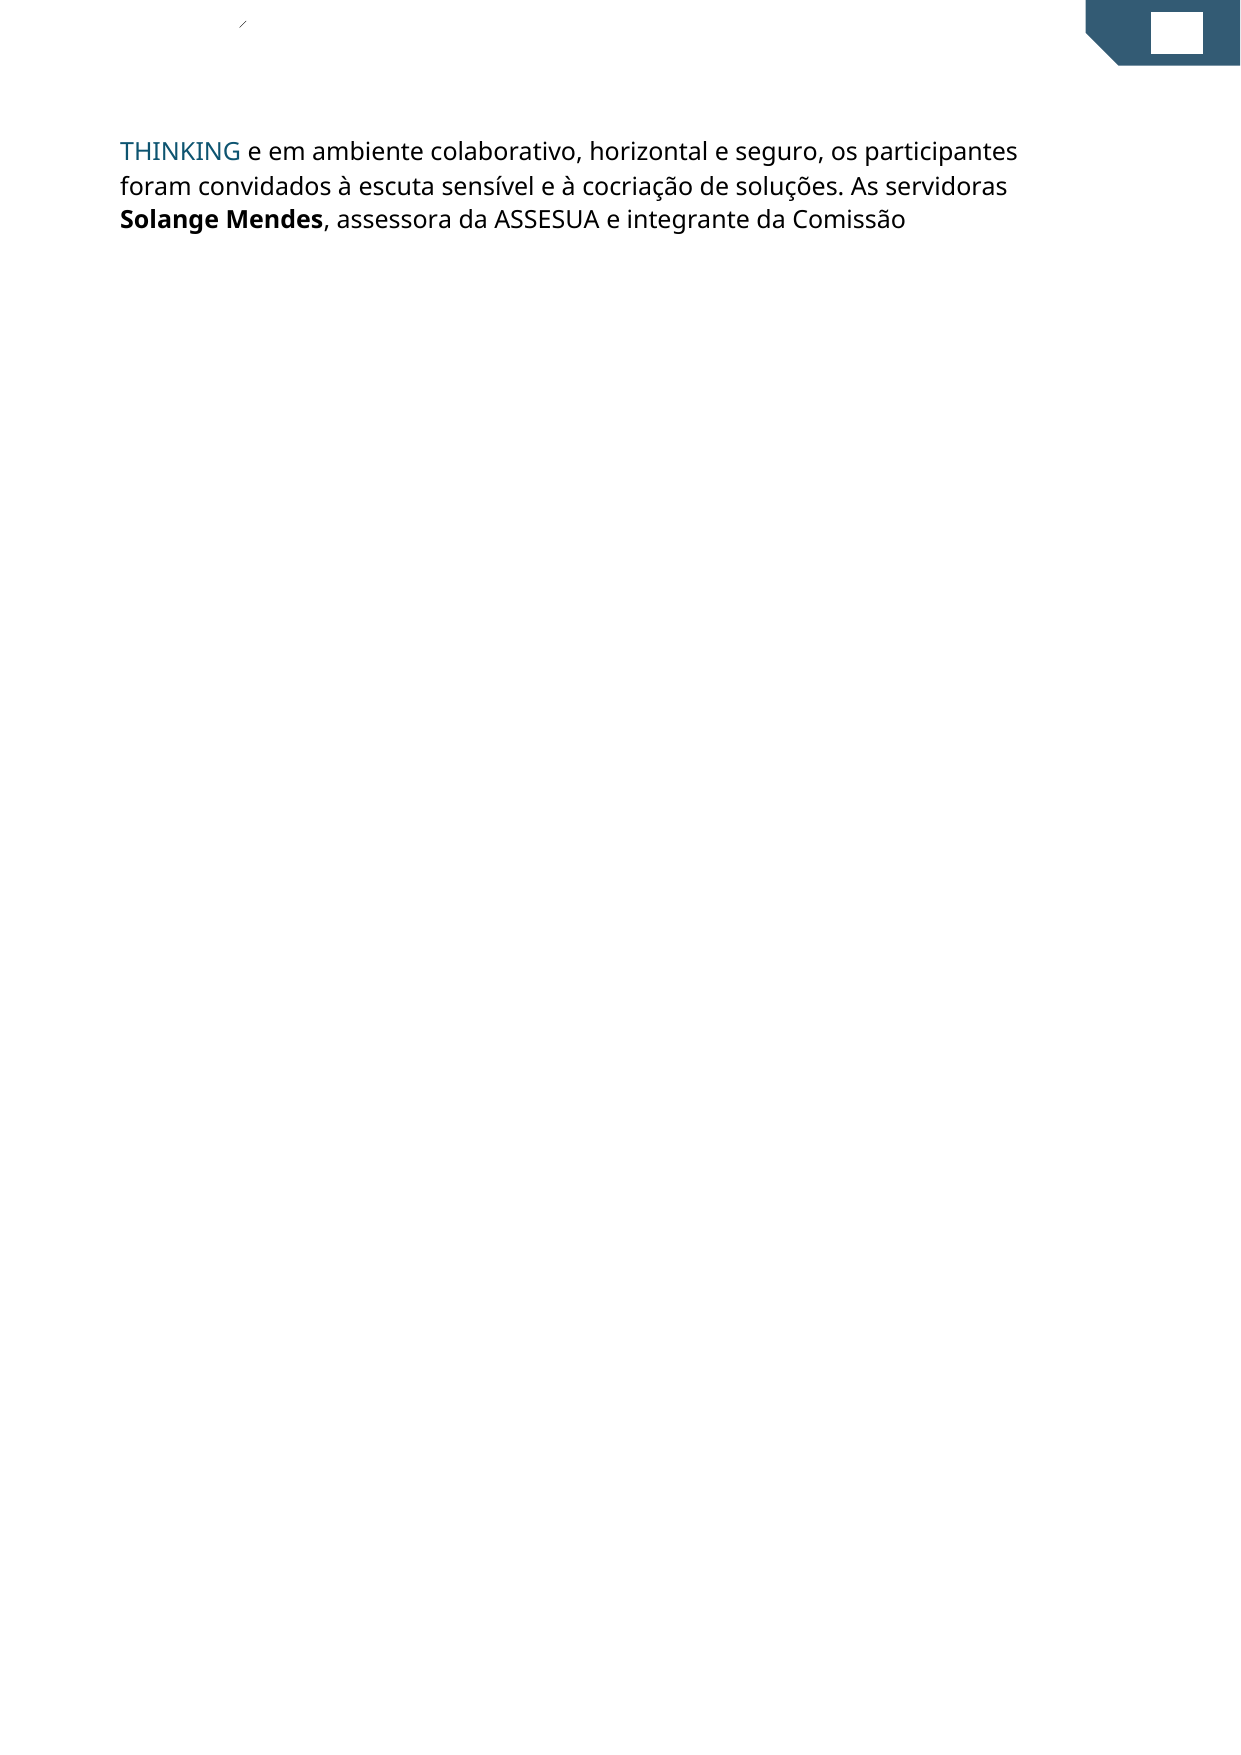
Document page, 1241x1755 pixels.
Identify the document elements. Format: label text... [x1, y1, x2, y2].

text THINKING e em ambiente colaborativo, horizontal e seguro, os participantes foram convidados à escuta sensível e à cocriação de soluções. As servidoras Solange Mendes, assessora da ASSESUA e integrante da Comissão [120, 134, 1053, 236]
